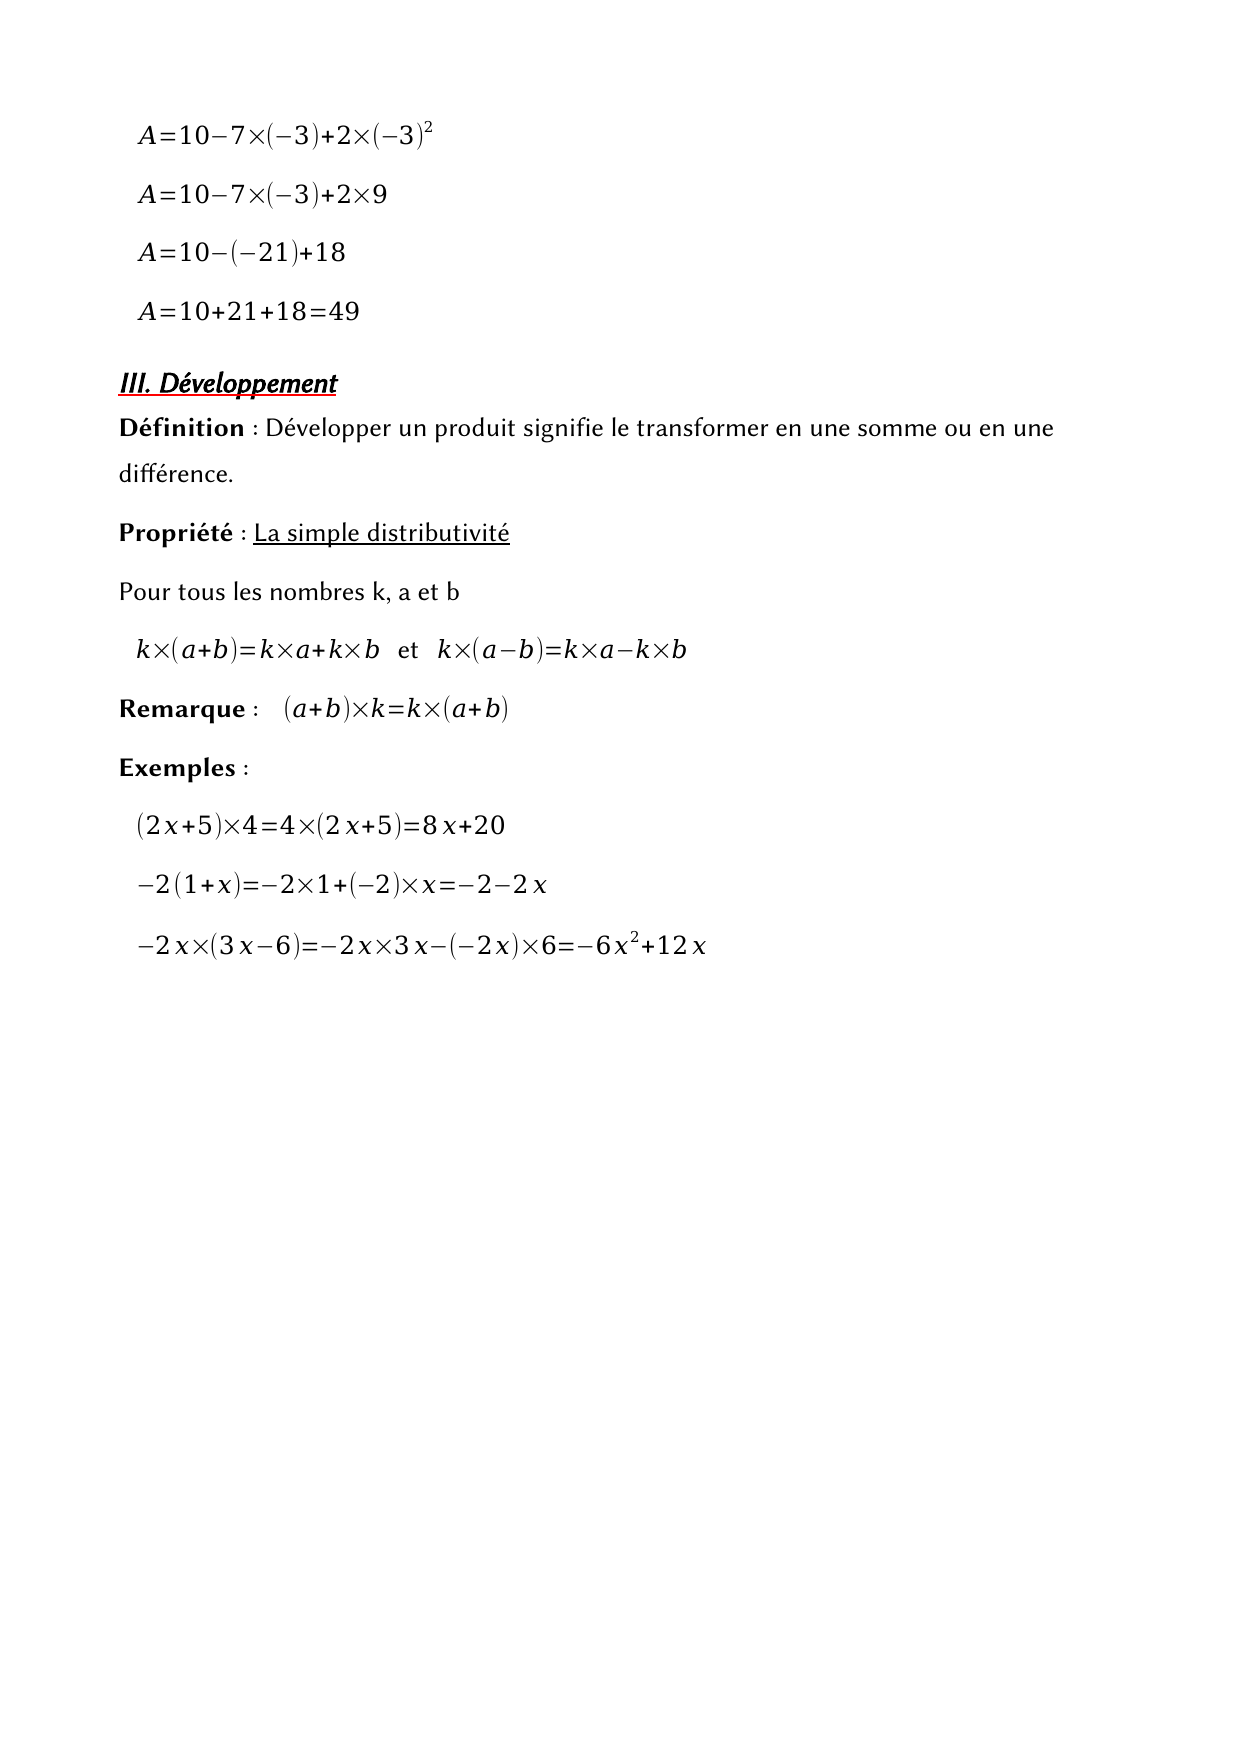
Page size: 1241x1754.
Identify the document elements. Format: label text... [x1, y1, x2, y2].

text Définition : Développer un produit signifie le transformer en une somme ou en une différence. [118, 412, 1122, 489]
subtitle III. Développement [118, 366, 1122, 399]
text Remarque : [118, 693, 1122, 724]
text Propriété : La simple distributivité [118, 517, 1122, 548]
text Pour tous les nombres k, a et b [118, 576, 1122, 607]
text et [118, 635, 1122, 666]
text Exemples : [118, 752, 1122, 783]
